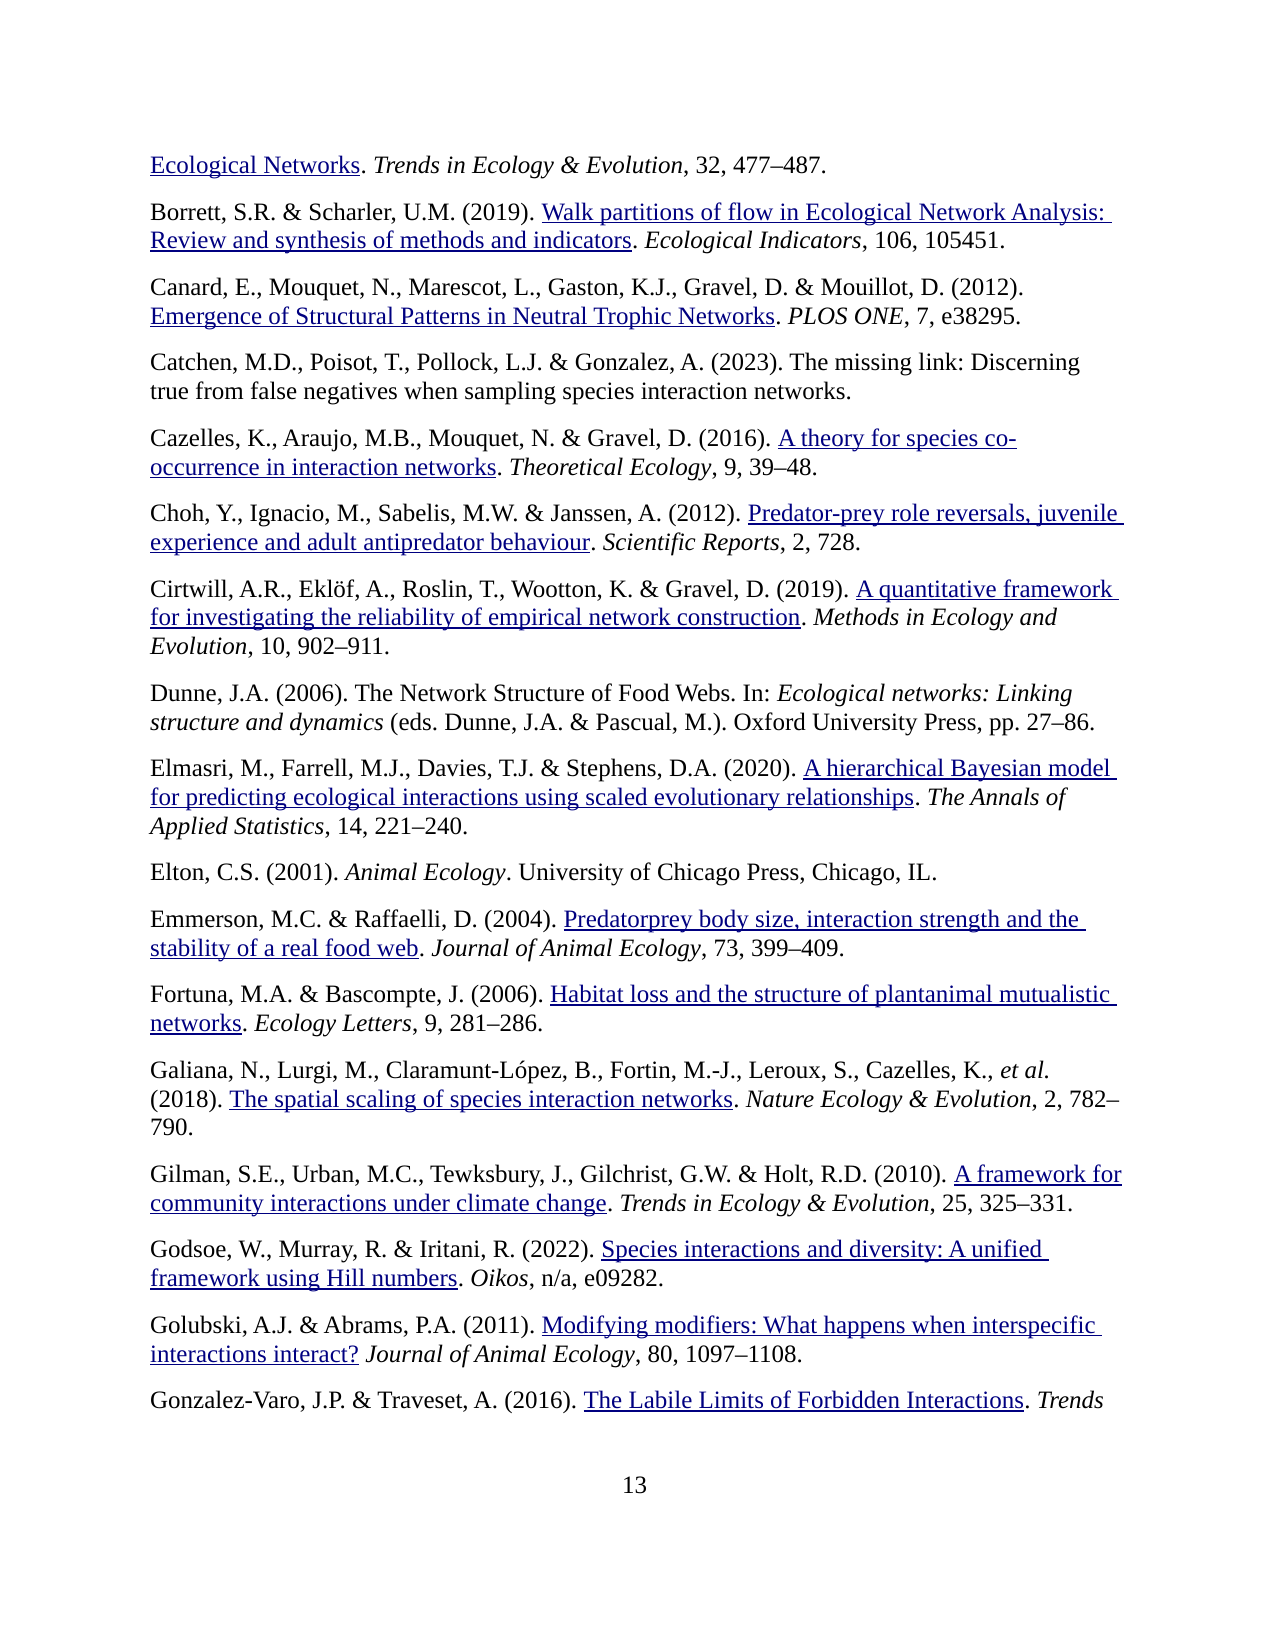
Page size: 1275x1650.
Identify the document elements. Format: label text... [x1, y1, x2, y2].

text Galiana, N., Lurgi, M., Claramunt-López, B., Fortin, M.-J., Leroux, S., Cazelles, K., et al. (2018). The spatial scaling of species interaction networks. Nature Ecology & Evolution, 2, 782–790. [150, 1055, 1125, 1141]
text Catchen, M.D., Poisot, T., Pollock, L.J. & Gonzalez, A. (2023). The missing link: Discerning true from false negatives when sampling species interaction networks. [150, 347, 1125, 405]
text Cazelles, K., Araujo, M.B., Mouquet, N. & Gravel, D. (2016). A theory for species co-occurrence in interaction networks. Theoretical Ecology, 9, 39–48. [150, 423, 1125, 480]
text Elmasri, M., Farrell, M.J., Davies, T.J. & Stephens, D.A. (2020). A hierarchical Bayesian model for predicting ecological interactions using scaled evolutionary relationships. The Annals of Applied Statistics, 14, 221–240. [150, 753, 1125, 839]
text Godsoe, W., Murray, R. & Iritani, R. (2022). Species interactions and diversity: A unified framework using Hill numbers. Oikos, n/a, e09282. [150, 1234, 1125, 1292]
text Borrett, S.R. & Scharler, U.M. (2019). Walk partitions of flow in Ecological Network Analysis: Review and synthesis of methods and indicators. Ecological Indicators, 106, 105451. [150, 197, 1125, 254]
text Gilman, S.E., Urban, M.C., Tewksbury, J., Gilchrist, G.W. & Holt, R.D. (2010). A framework for community interactions under climate change. Trends in Ecology & Evolution, 25, 325–331. [150, 1159, 1125, 1217]
text Dunne, J.A. (2006). The Network Structure of Food Webs. In: Ecological networks: Linking structure and dynamics (eds. Dunne, J.A. & Pascual, M.). Oxford University Press, pp. 27–86. [150, 678, 1125, 735]
text Choh, Y., Ignacio, M., Sabelis, M.W. & Janssen, A. (2012). Predator-prey role reversals, juvenile experience and adult antipredator behaviour. Scientific Reports, 2, 728. [150, 498, 1125, 556]
text Canard, E., Mouquet, N., Marescot, L., Gaston, K.J., Gravel, D. & Mouillot, D. (2012). Emergence of Structural Patterns in Neutral Trophic Networks. PLOS ONE, 7, e38295. [150, 272, 1125, 329]
text Ecological Networks. Trends in Ecology & Evolution, 32, 477–487. [150, 150, 1125, 179]
text Fortuna, M.A. & Bascompte, J. (2006). Habitat loss and the structure of plantanimal mutualistic networks. Ecology Letters, 9, 281–286. [150, 979, 1125, 1037]
text Gonzalez-Varo, J.P. & Traveset, A. (2016). The Labile Limits of Forbidden Interactions. Trends [150, 1385, 1125, 1414]
text Cirtwill, A.R., Eklöf, A., Roslin, T., Wootton, K. & Gravel, D. (2019). A quantitative framework for investigating the reliability of empirical network construction. Methods in Ecology and Evolution, 10, 902–911. [150, 574, 1125, 660]
text Emmerson, M.C. & Raffaelli, D. (2004). Predatorprey body size, interaction strength and the stability of a real food web. Journal of Animal Ecology, 73, 399–409. [150, 904, 1125, 962]
text Golubski, A.J. & Abrams, P.A. (2011). Modifying modifiers: What happens when interspecific interactions interact? Journal of Animal Ecology, 80, 1097–1108. [150, 1310, 1125, 1367]
text Elton, C.S. (2001). Animal Ecology. University of Chicago Press, Chicago, IL. [150, 857, 1125, 886]
